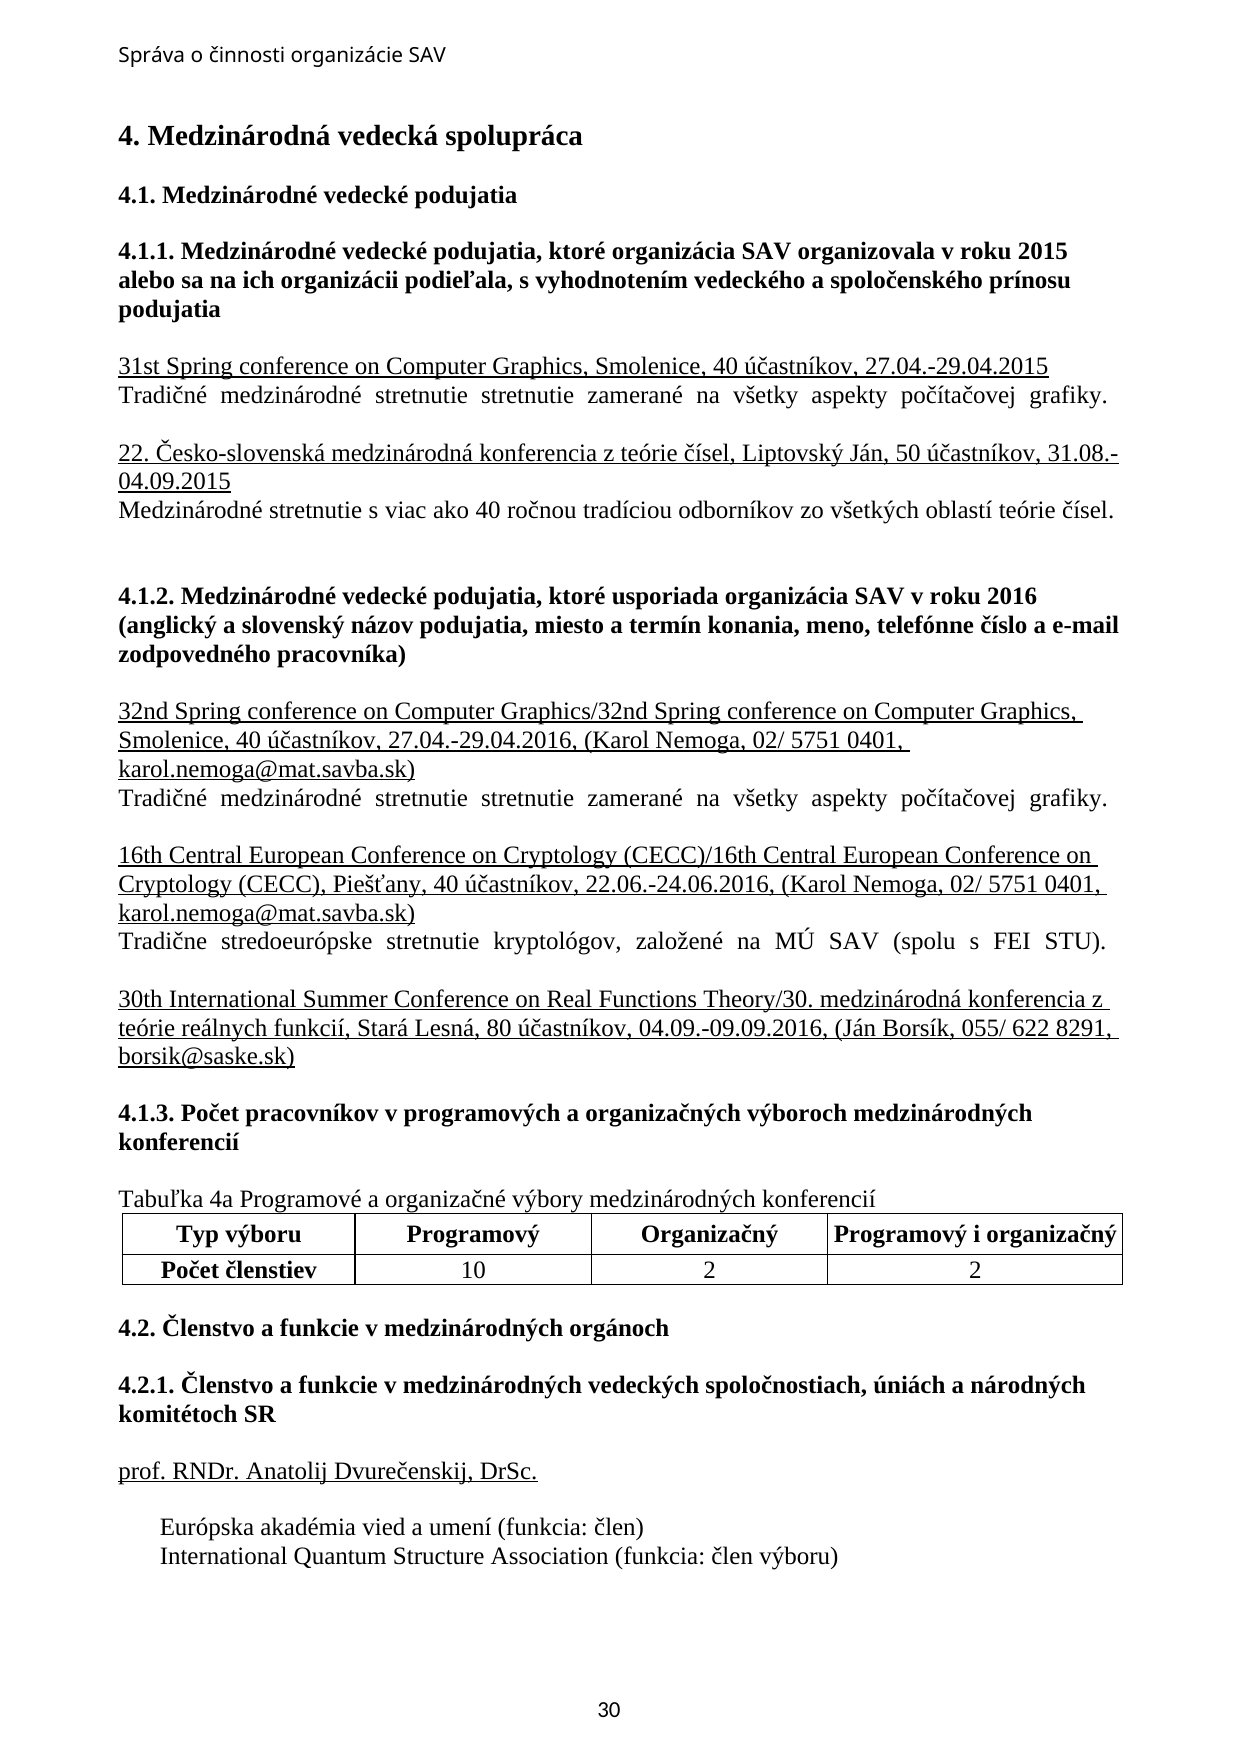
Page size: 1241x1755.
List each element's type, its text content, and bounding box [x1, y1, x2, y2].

table_header Typ výboru [123, 1214, 354, 1254]
table_cell 2 [828, 1255, 1122, 1284]
text Európska akadémia vied a umení (funkcia: člen) [159, 1512, 1122, 1541]
text Tradične stredoeurópske stretnutie kryptológov, založené na MÚ SAV (spolu s FEI STU). [118, 926, 1122, 984]
text Tradičné medzinárodné stretnutie stretnutie zamerané na všetky aspekty počítačovej grafiky. [118, 380, 1122, 438]
text Tradičné medzinárodné stretnutie stretnutie zamerané na všetky aspekty počítačovej grafiky. [118, 783, 1122, 840]
text 16th Central European Conference on Cryptology (CECC)/16th Central European Conference on Cryptology (CECC), Piešťany, 40 účastníkov, 22.06.-24.06.2016, (Karol Nemoga, 02/ 5751 0401, karol.nemoga@mat.savba.sk) [118, 840, 1122, 926]
text International Quantum Structure Association (funkcia: člen výboru) [159, 1541, 1122, 1599]
text 30th International Summer Conference on Real Functions Theory/30. medzinárodná konferencia z teórie reálnych funkcií, Stará Lesná, 80 účastníkov, 04.09.-09.09.2016, (Ján Borsík, 055/ 622 8291, borsik@saske.sk) [118, 984, 1122, 1098]
table_cell 10 [356, 1255, 591, 1284]
text Tabuľka 4a Programové a organizačné výbory medzinárodných konferencií [118, 1184, 1122, 1212]
table_cell Počet členstiev [123, 1255, 354, 1284]
table_header Organizačný [592, 1214, 827, 1254]
text Medzinárodné stretnutie s viac ako 40 ročnou tradíciou odborníkov zo všetkých oblastí teórie čísel. [118, 495, 1122, 581]
text 4.1.2. Medzinárodné vedecké podujatia, ktoré usporiada organizácia SAV v roku 2016 (anglický a slovenský názov podujatia, miesto a termín konania, meno, telefónne číslo a e-mail zodpovedného pracovníka) 32nd Spring conference on Computer Graphics/32nd Spring conference on Computer Graphics, Smolenice, 40 účastníkov, 27.04.-29.04.2016, (Karol Nemoga, 02/ 5751 0401, karol.nemoga@mat.savba.sk) [118, 581, 1122, 783]
text 4.2.1. Členstvo a funkcie v medzinárodných vedeckých spoločnostiach, úniách a národných komitétoch SR [118, 1370, 1122, 1456]
text 4.1.3. Počet pracovníkov v programových a organizačných výboroch medzinárodných konferencií [118, 1098, 1122, 1184]
text 4.1.1. Medzinárodné vedecké podujatia, ktoré organizácia SAV organizovala v roku 2015 alebo sa na ich organizácii podieľala, s vyhodnotením vedeckého a spoločenského prínosu podujatia 31st Spring conference on Computer Graphics, Smolenice, 40 účastníkov, 27.04.-29.04.2015 [118, 236, 1122, 380]
table_header Programový i organizačný [828, 1214, 1122, 1254]
table_header Programový [356, 1214, 591, 1254]
text prof. RNDr. Anatolij Dvurečenskij, DrSc. [118, 1456, 1122, 1512]
table_cell 2 [592, 1255, 827, 1284]
text 4. Medzinárodná vedecká spolupráca [118, 118, 1122, 180]
text 4.2. Členstvo a funkcie v medzinárodných orgánoch [118, 1285, 1122, 1370]
text 22. Česko-slovenská medzinárodná konferencia z teórie čísel, Liptovský Ján, 50 účastníkov, 31.08.-04.09.2015 [118, 438, 1122, 495]
text 4.1. Medzinárodné vedecké podujatia [118, 180, 1122, 236]
